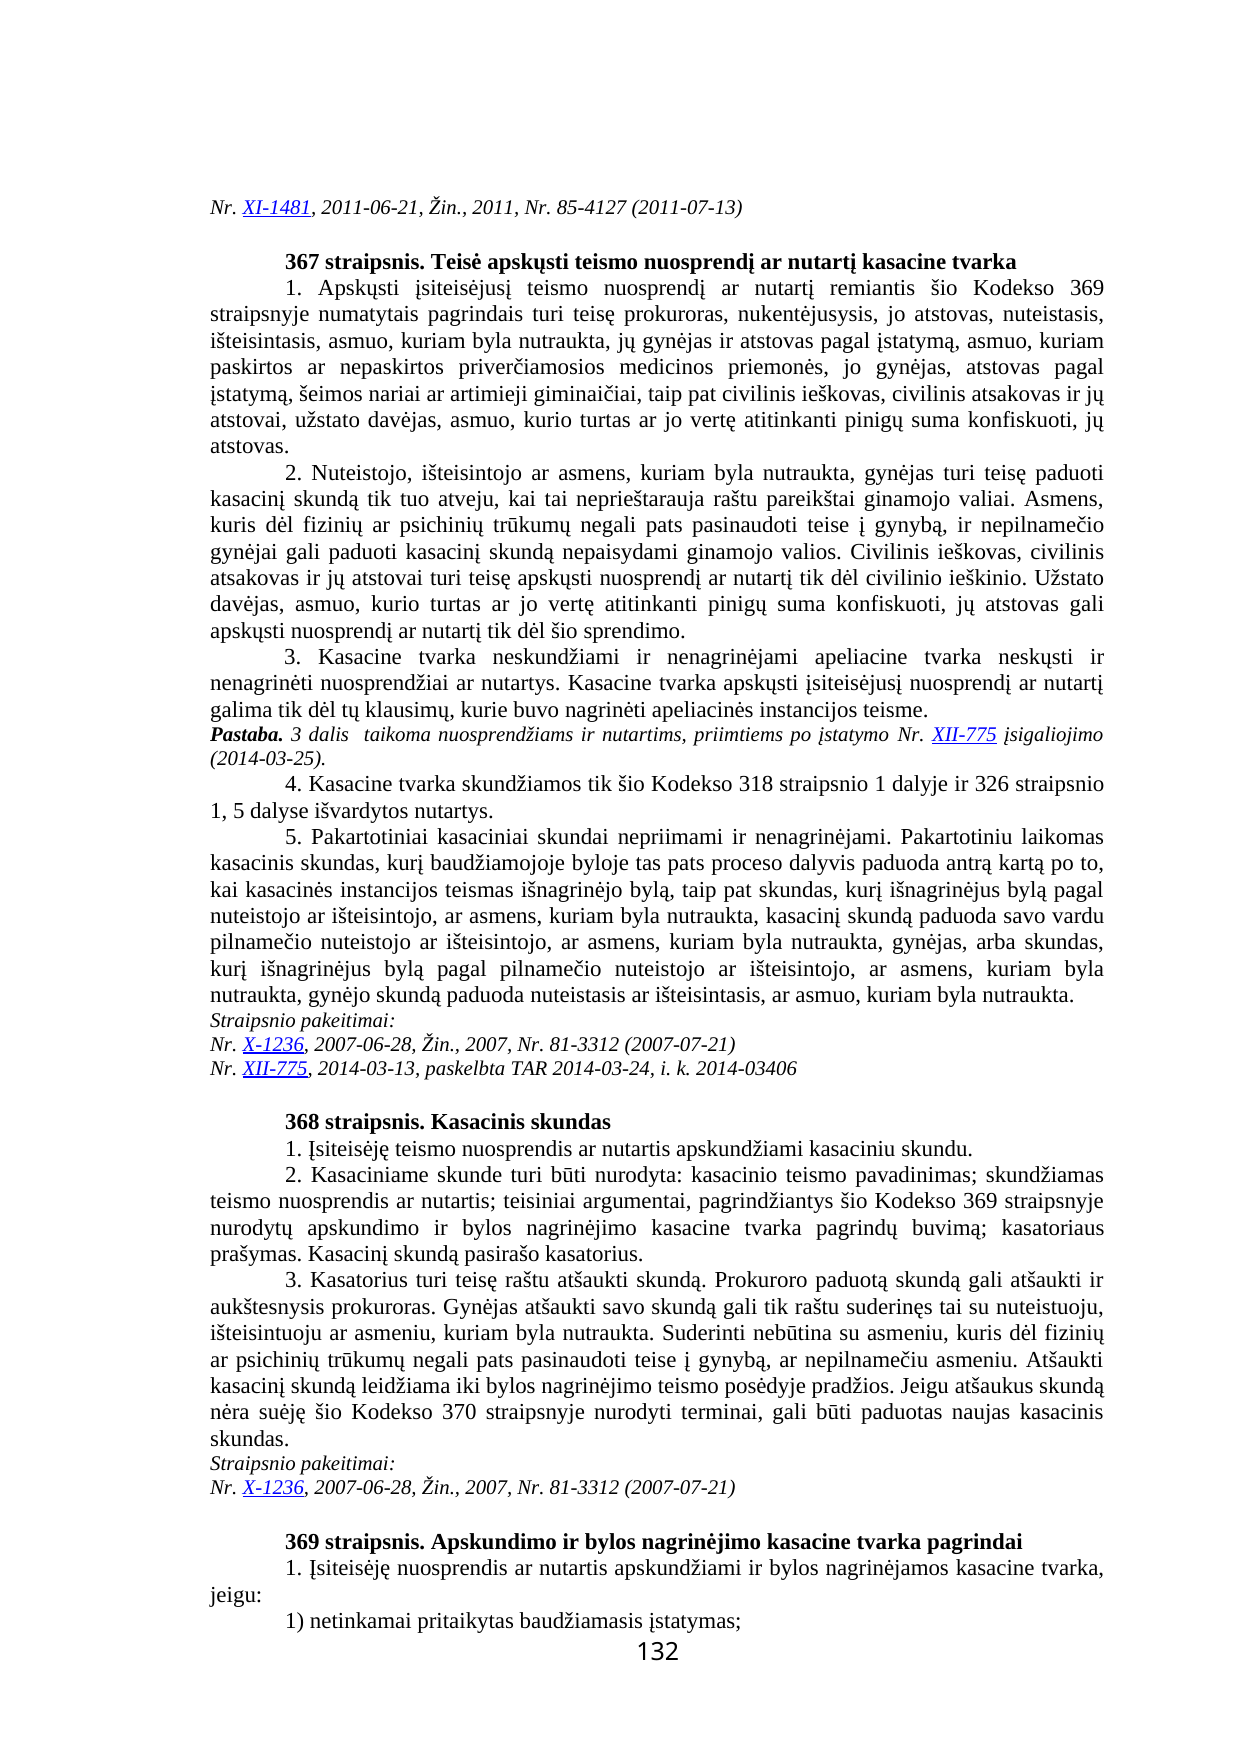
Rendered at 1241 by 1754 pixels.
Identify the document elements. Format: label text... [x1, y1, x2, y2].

text Straipsnio pakeitimai: [210, 1007, 1106, 1032]
text 368 straipsnis. Kasacinis skundas [210, 1108, 1106, 1135]
text Pastaba. 3 dalis taikoma nuosprendžiams ir nutartims, priimtiems po įstatymo Nr. XII-775 įsigaliojimo (2014-03-25). [210, 722, 1106, 770]
text 3. Kasacine tvarka neskundžiami ir nenagrinėjami apeliacine tvarka neskųsti ir nenagrinėti nuosprendžiai ar nutartys. Kasacine tvarka apskųsti įsiteisėjusį nuosprendį ar nutartį galima tik dėl tų klausimų, kurie buvo nagrinėti apeliacinės instancijos teisme. [210, 643, 1106, 722]
text Nr. X-1236, 2007-06-28, Žin., 2007, Nr. 81-3312 (2007-07-21) [210, 1475, 1106, 1499]
text Nr. XII-775, 2014-03-13, paskelbta TAR 2014-03-24, i. k. 2014-03406 [210, 1056, 1106, 1080]
text Nr. X-1236, 2007-06-28, Žin., 2007, Nr. 81-3312 (2007-07-21) [210, 1032, 1106, 1056]
text 2. Nuteistojo, išteisintojo ar asmens, kuriam byla nutraukta, gynėjas turi teisę paduoti kasacinį skundą tik tuo atveju, kai tai neprieštarauja raštu pareikštai ginamojo valiai. Asmens, kuris dėl fizinių ar psichinių trūkumų negali pats pasinaudoti teise į gynybą, ir nepilnamečio gynėjai gali paduoti kasacinį skundą nepaisydami ginamojo valios. Civilinis ieškovas, civilinis atsakovas ir jų atstovai turi teisę apskųsti nuosprendį ar nutartį tik dėl civilinio ieškinio. Užstato davėjas, asmuo, kurio turtas ar jo vertę atitinkanti pinigų suma konfiskuoti, jų atstovas gali apskųsti nuosprendį ar nutartį tik dėl šio sprendimo. [210, 459, 1106, 643]
text 3. Kasatorius turi teisę raštu atšaukti skundą. Prokuroro paduotą skundą gali atšaukti ir aukštesnysis prokuroras. Gynėjas atšaukti savo skundą gali tik raštu suderinęs tai su nuteistuoju, išteisintuoju ar asmeniu, kuriam byla nutraukta. Suderinti nebūtina su asmeniu, kuris dėl fizinių ar psichinių trūkumų negali pats pasinaudoti teise į gynybą, ar nepilnamečiu asmeniu. Atšaukti kasacinį skundą leidžiama iki bylos nagrinėjimo teismo posėdyje pradžios. Jeigu atšaukus skundą nėra suėję šio Kodekso 370 straipsnyje nurodyti terminai, gali būti paduotas naujas kasacinis skundas. [210, 1267, 1106, 1451]
text 1. Apskųsti įsiteisėjusį teismo nuosprendį ar nutartį remiantis šio Kodekso 369 straipsnyje numatytais pagrindais turi teisę prokuroras, nukentėjusysis, jo atstovas, nuteistasis, išteisintasis, asmuo, kuriam byla nutraukta, jų gynėjas ir atstovas pagal įstatymą, asmuo, kuriam paskirtos ar nepaskirtos priverčiamosios medicinos priemonės, jo gynėjas, atstovas pagal įstatymą, šeimos nariai ar artimieji giminaičiai, taip pat civilinis ieškovas, civilinis atsakovas ir jų atstovai, užstato davėjas, asmuo, kurio turtas ar jo vertę atitinkanti pinigų suma konfiskuoti, jų atstovas. [210, 274, 1106, 459]
text 369 straipsnis. Apskundimo ir bylos nagrinėjimo kasacine tvarka pagrindai [210, 1528, 1106, 1554]
text 4. Kasacine tvarka skundžiamos tik šio Kodekso 318 straipsnio 1 dalyje ir 326 straipsnio 1, 5 dalyse išvardytos nutartys. [210, 770, 1106, 823]
text Straipsnio pakeitimai: [210, 1451, 1106, 1475]
text 1. Įsiteisėję nuosprendis ar nutartis apskundžiami ir bylos nagrinėjamos kasacine tvarka, jeigu: [210, 1554, 1106, 1607]
text 5. Pakartotiniai kasaciniai skundai nepriimami ir nenagrinėjami. Pakartotiniu laikomas kasacinis skundas, kurį baudžiamojoje byloje tas pats proceso dalyvis paduoda antrą kartą po to, kai kasacinės instancijos teismas išnagrinėjo bylą, taip pat skundas, kurį išnagrinėjus bylą pagal nuteistojo ar išteisintojo, ar asmens, kuriam byla nutraukta, kasacinį skundą paduoda savo vardu pilnamečio nuteistojo ar išteisintojo, ar asmens, kuriam byla nutraukta, gynėjas, arba skundas, kurį išnagrinėjus bylą pagal pilnamečio nuteistojo ar išteisintojo, ar asmens, kuriam byla nutraukta, gynėjo skundą paduoda nuteistasis ar išteisintasis, ar asmuo, kuriam byla nutraukta. [210, 823, 1106, 1007]
text Nr. XI-1481, 2011-06-21, Žin., 2011, Nr. 85-4127 (2011-07-13) [210, 195, 1106, 219]
text 1) netinkamai pritaikytas baudžiamasis įstatymas; [210, 1607, 1106, 1633]
text 1. Įsiteisėję teismo nuosprendis ar nutartis apskundžiami kasaciniu skundu. [210, 1135, 1106, 1161]
text 367 straipsnis. Teisė apskųsti teismo nuosprendį ar nutartį kasacine tvarka [210, 248, 1106, 274]
text 2. Kasaciniame skunde turi būti nurodyta: kasacinio teismo pavadinimas; skundžiamas teismo nuosprendis ar nutartis; teisiniai argumentai, pagrindžiantys šio Kodekso 369 straipsnyje nurodytų apskundimo ir bylos nagrinėjimo kasacine tvarka pagrindų buvimą; kasatoriaus prašymas. Kasacinį skundą pasirašo kasatorius. [210, 1161, 1106, 1267]
